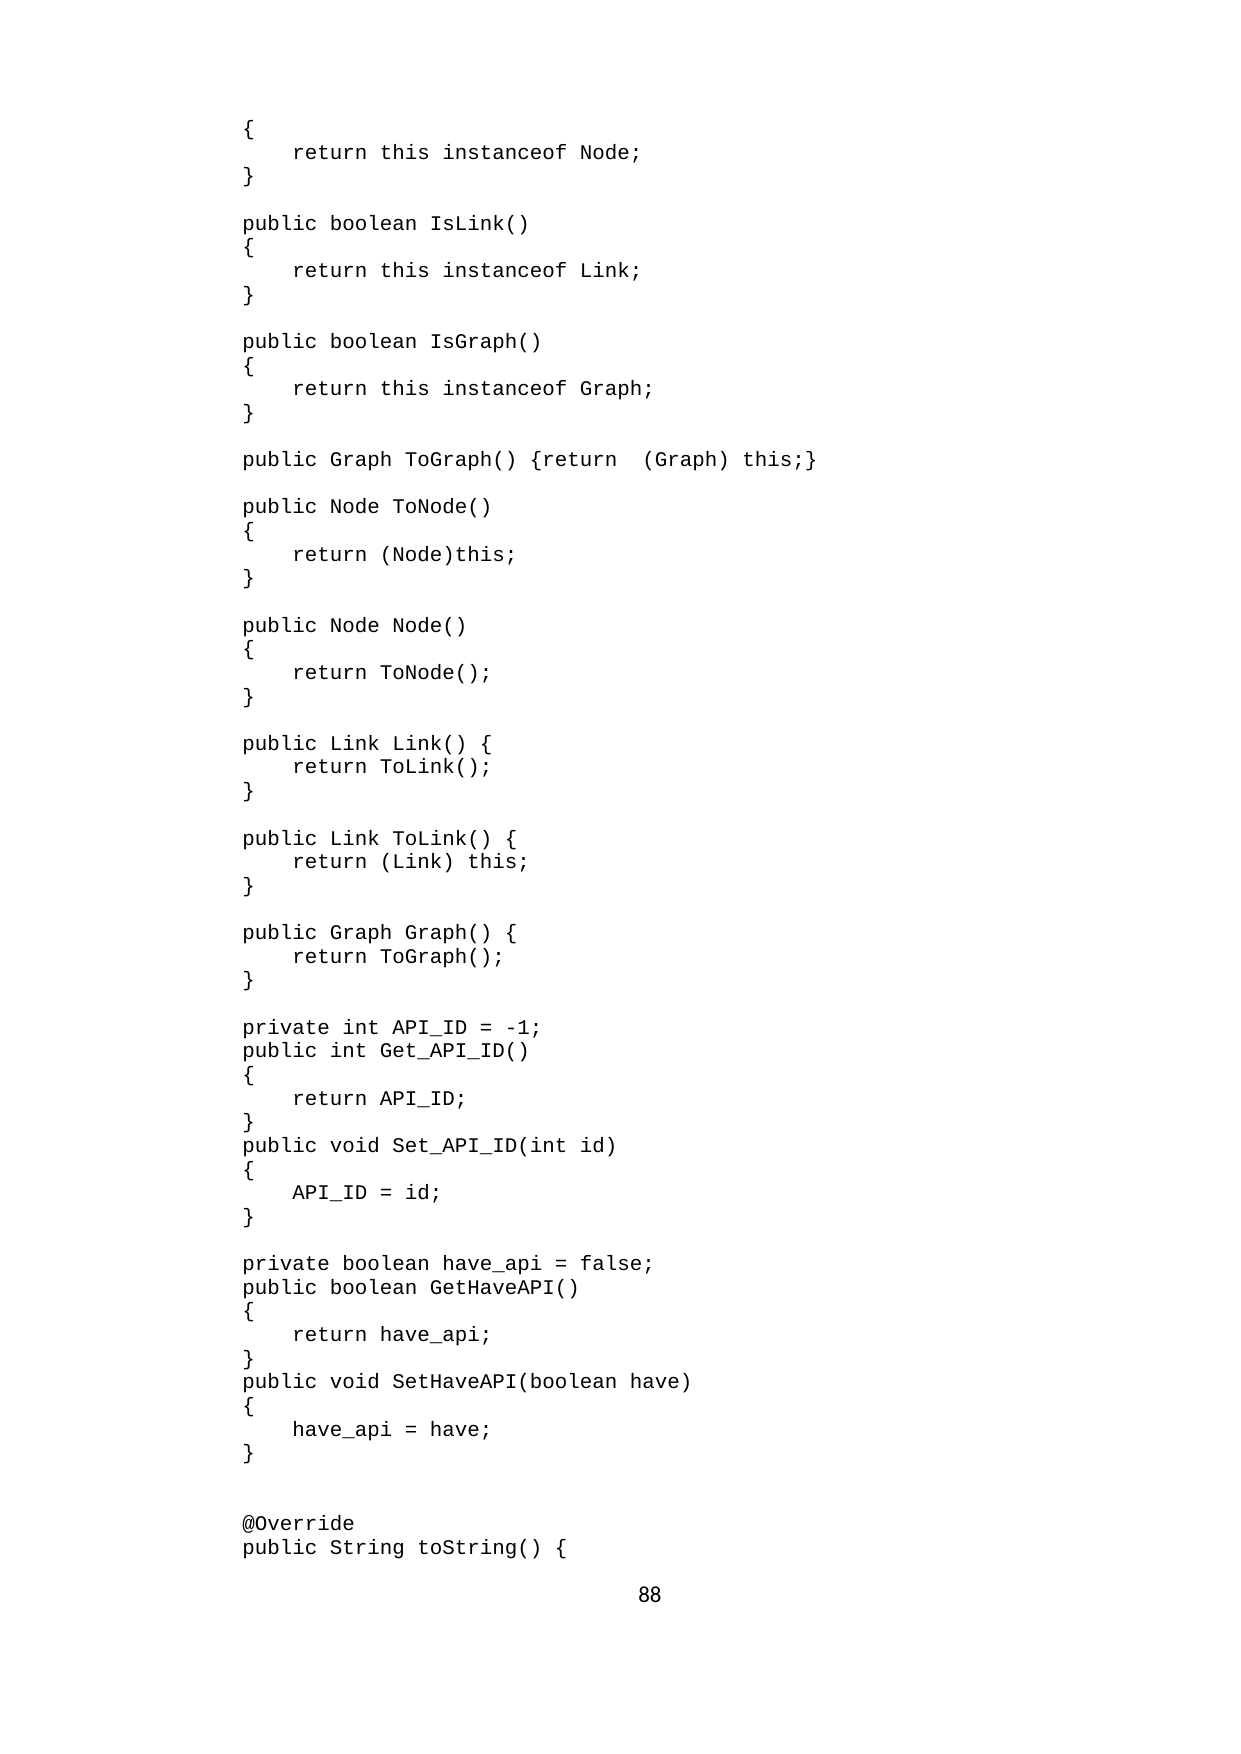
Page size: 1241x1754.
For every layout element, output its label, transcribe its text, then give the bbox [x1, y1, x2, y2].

text } [118, 969, 1181, 993]
text public void SetHaveAPI(boolean have) [118, 1371, 1181, 1395]
text public int Get_API_ID() [118, 1040, 1181, 1064]
text } [118, 686, 1181, 709]
text public String toString() { [118, 1537, 1181, 1561]
text } [118, 1206, 1181, 1229]
text } [118, 402, 1181, 426]
text public Node Node() [118, 615, 1181, 638]
text return ToGraph(); [118, 946, 1181, 969]
text { [118, 118, 1181, 142]
text } [118, 875, 1181, 898]
text return (Link) this; [118, 851, 1181, 875]
text { [118, 1395, 1181, 1419]
text { [118, 236, 1181, 260]
text public Graph Graph() { [118, 922, 1181, 946]
text } [118, 284, 1181, 307]
text public void Set_API_ID(int id) [118, 1135, 1181, 1158]
text public boolean GetHaveAPI() [118, 1277, 1181, 1300]
text public Node ToNode() [118, 496, 1181, 520]
text return ToLink(); [118, 757, 1181, 780]
text return (Node)this; [118, 544, 1181, 567]
text @Override [118, 1513, 1181, 1537]
text return API_ID; [118, 1088, 1181, 1111]
text return have_api; [118, 1324, 1181, 1348]
text { [118, 1300, 1181, 1324]
text } [118, 567, 1181, 591]
text } [118, 780, 1181, 804]
text public Link Link() { [118, 733, 1181, 757]
text } [118, 1348, 1181, 1371]
text } [118, 165, 1181, 189]
text public boolean IsGraph() [118, 331, 1181, 354]
text public Link ToLink() { [118, 827, 1181, 851]
text public Graph ToGraph() {return (Graph) this;} [118, 449, 1181, 473]
text return ToNode(); [118, 662, 1181, 686]
text { [118, 638, 1181, 662]
text { [118, 1158, 1181, 1182]
text } [118, 1442, 1181, 1466]
text private boolean have_api = false; [118, 1253, 1181, 1277]
text public boolean IsLink() [118, 213, 1181, 236]
text return this instanceof Link; [118, 260, 1181, 284]
text return this instanceof Node; [118, 142, 1181, 165]
text private int API_ID = -1; [118, 1017, 1181, 1040]
text return this instanceof Graph; [118, 378, 1181, 402]
text { [118, 520, 1181, 544]
text have_api = have; [118, 1419, 1181, 1442]
text { [118, 1064, 1181, 1088]
text API_ID = id; [118, 1182, 1181, 1206]
text { [118, 354, 1181, 378]
text } [118, 1111, 1181, 1135]
